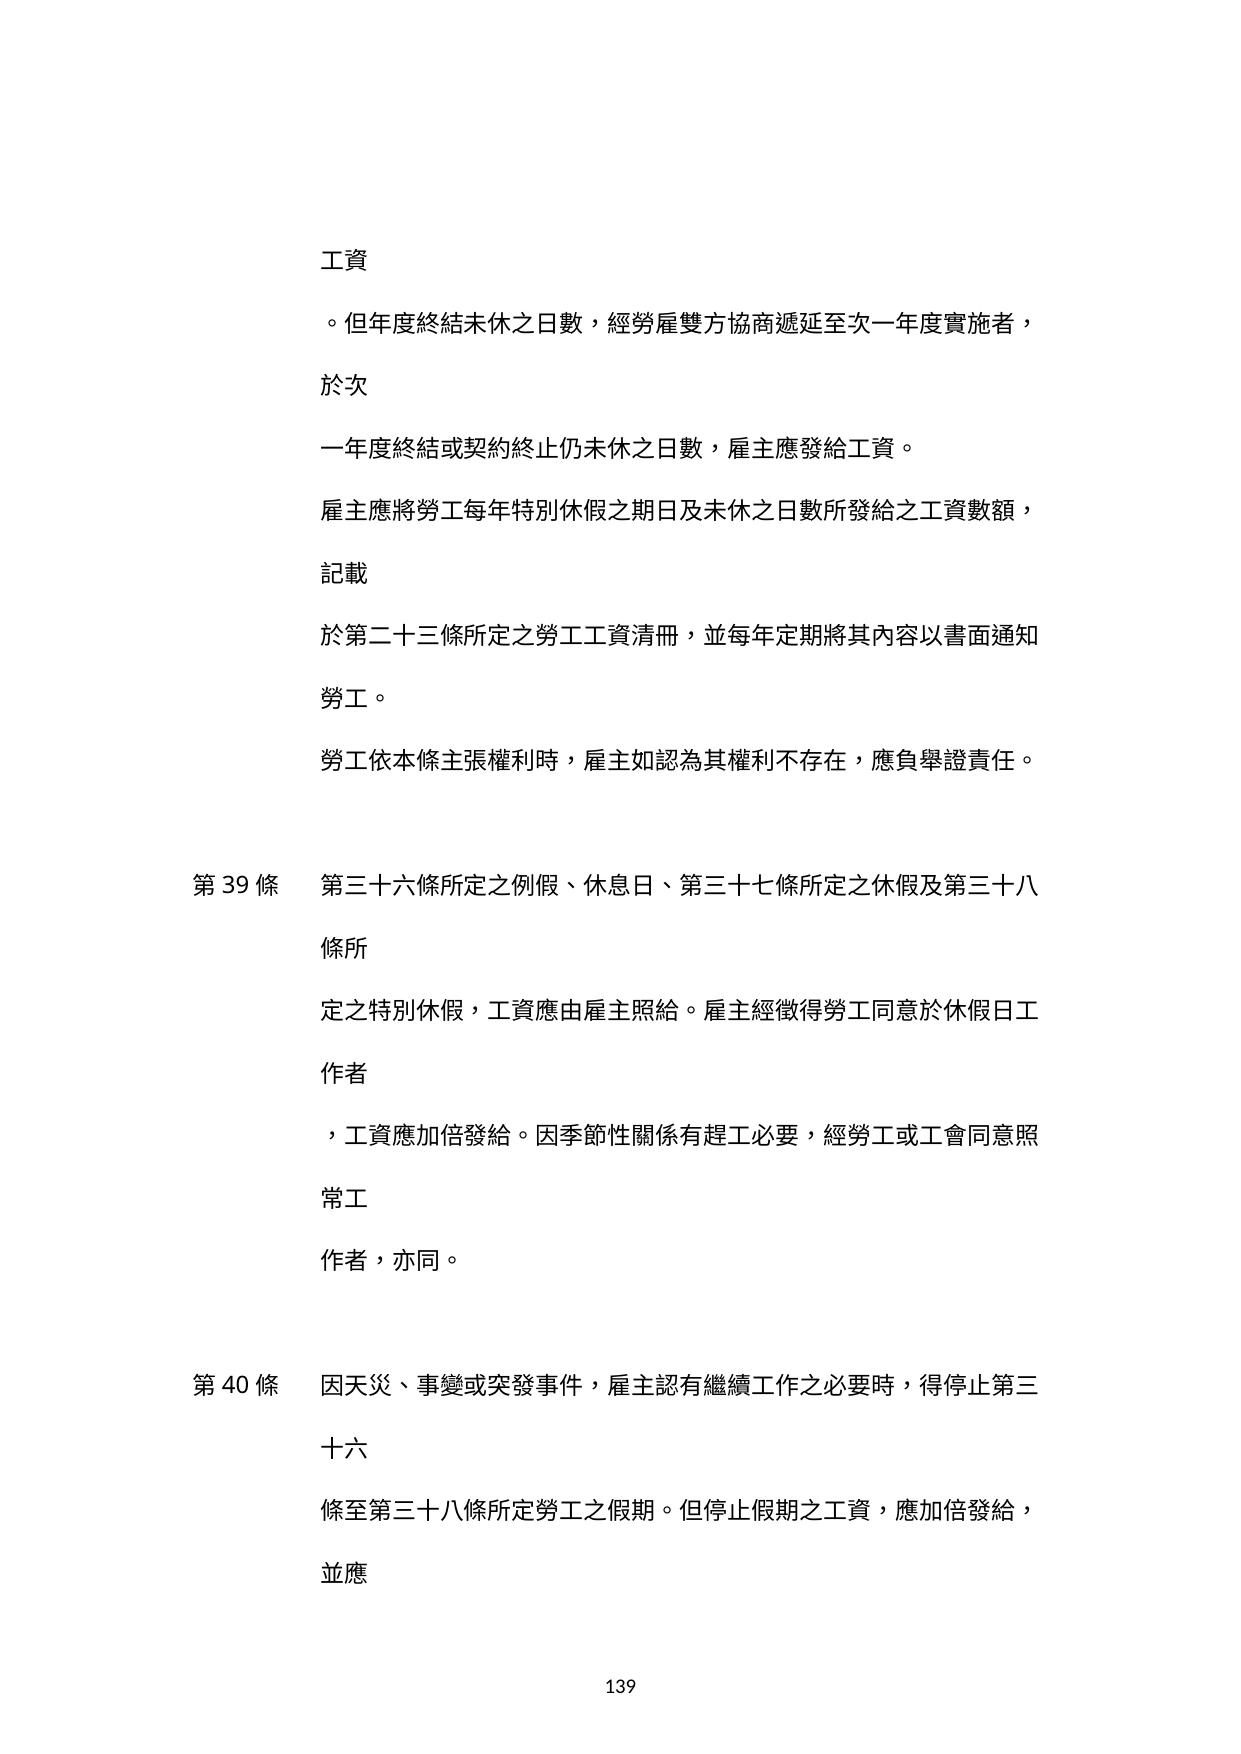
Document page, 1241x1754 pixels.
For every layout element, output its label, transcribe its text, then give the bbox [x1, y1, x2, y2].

table_cell [302, 1285, 315, 1597]
table_cell 第三十六條所定之例假、休息日、第三十七條所定之休假及第三十八條所 定之特別休假，工資應由雇主照給。雇主經徵得勞工同意於休假日工作者 ，工資應加倍發給。因季節性關係有趕工必要，經勞工或工會同意照常工 作者，亦同。 [315, 785, 1053, 1285]
table_cell 因天災、事變或突發事件，雇主認有繼續工作之必要時，得停止第三十六 條至第三十八條所定勞工之假期。但停止假期之工資，應加倍發給，並應 [315, 1285, 1053, 1597]
table_cell 第 40 條 [188, 1285, 302, 1597]
table_cell [302, 155, 315, 785]
table_cell 工資 。但年度終結未休之日數，經勞雇雙方協商遞延至次一年度實施者，於次 一年度終結或契約終止仍未休之日數，雇主應發給工資。 雇主應將勞工每年特別休假之期日及未休之日數所發給之工資數額，記載 於第二十三條所定之勞工工資清冊，並每年定期將其內容以書面通知勞工。 勞工依本條主張權利時，雇主如認為其權利不存在，應負舉證責任。 [315, 155, 1053, 785]
table_cell [188, 155, 302, 785]
table_cell 第 39 條 [188, 785, 302, 1285]
table_cell [302, 785, 315, 1285]
